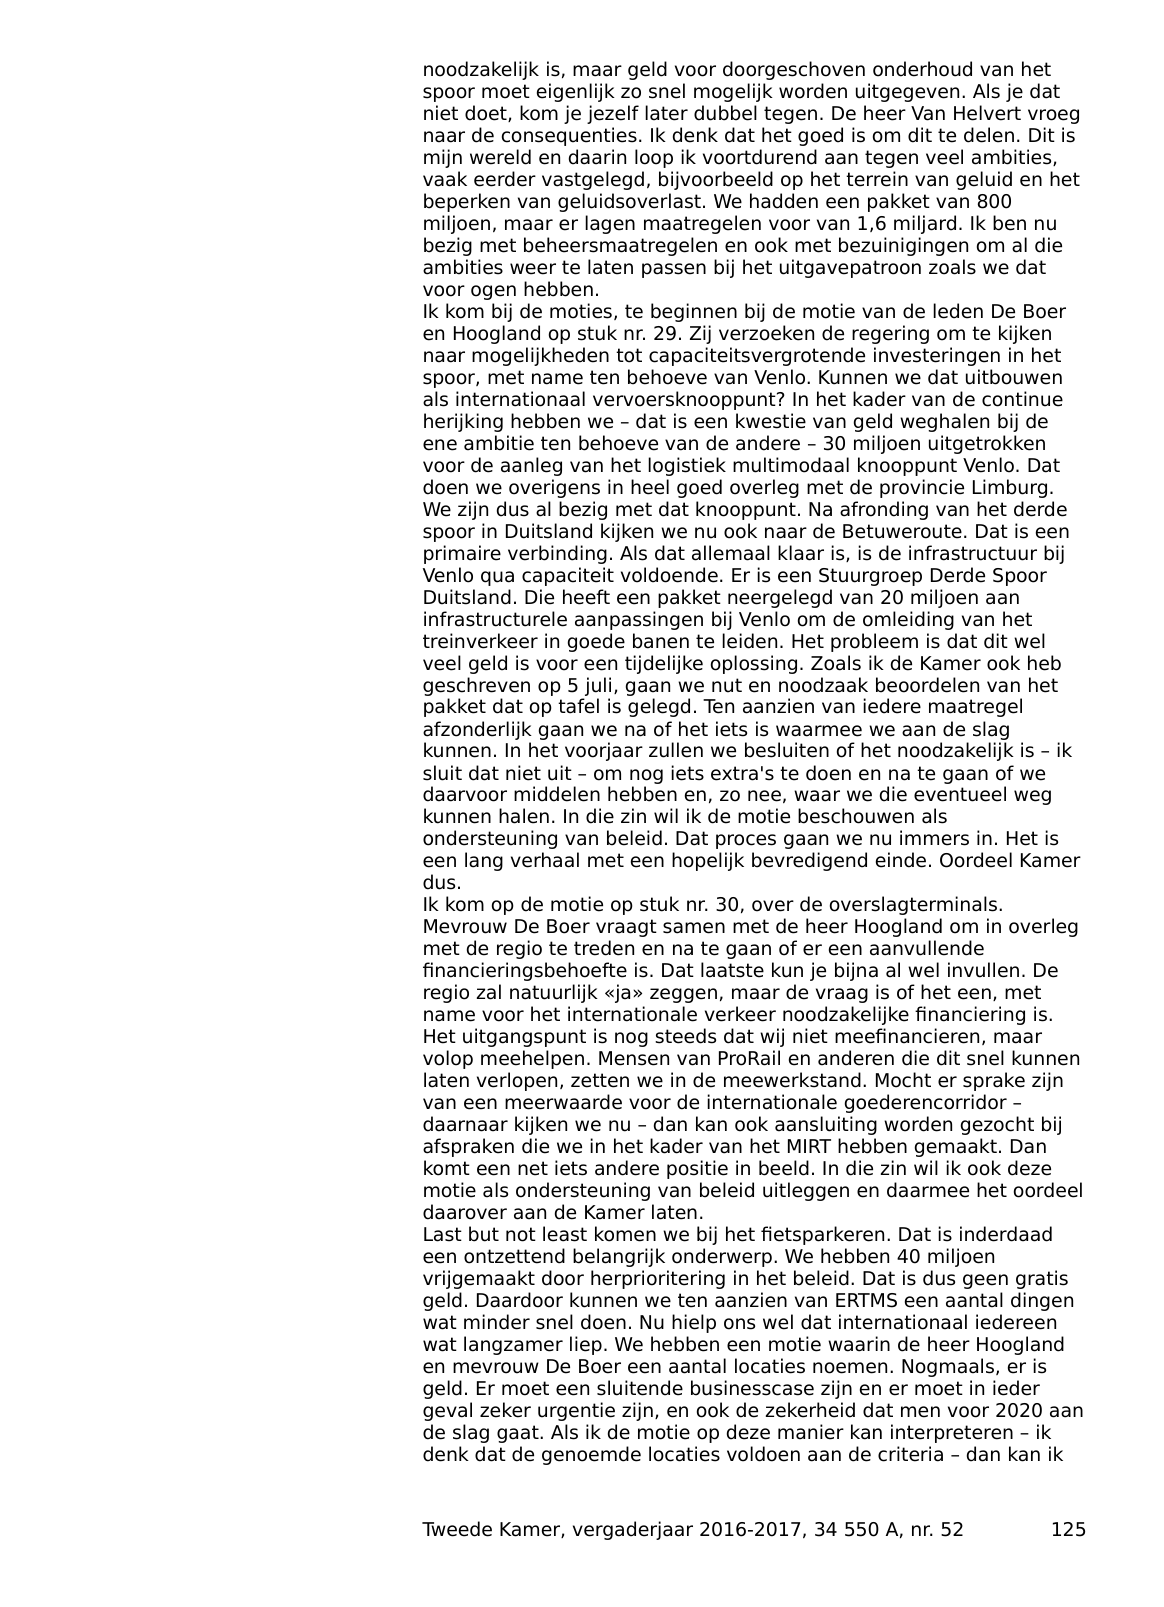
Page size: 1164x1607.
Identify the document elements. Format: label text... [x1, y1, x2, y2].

text Ik kom op de motie op stuk nr. 30, over de overslagterminals. Mevrouw De Boer vraagt samen met de heer Hoogland om in overleg met de regio te treden en na te gaan of er een aanvullende financieringsbehoefte is. Dat laatste kun je bijna al wel invullen. De regio zal natuurlijk «ja» zeggen, maar de vraag is of het een, met name voor het internationale verkeer noodzakelijke financiering is. Het uitgangspunt is nog steeds dat wij niet meefinancieren, maar volop meehelpen. Mensen van ProRail en anderen die dit snel kunnen laten verlopen, zetten we in de meewerkstand. Mocht er sprake zijn van een meerwaarde voor de internationale goederencorridor – daarnaar kijken we nu – dan kan ook aansluiting worden gezocht bij afspraken die we in het kader van het MIRT hebben gemaakt. Dan komt een net iets andere positie in beeld. In die zin wil ik ook deze motie als ondersteuning van beleid uitleggen en daarmee het oordeel daarover aan de Kamer laten. [422, 894, 1087, 1224]
text noodzakelijk is, maar geld voor doorgeschoven onderhoud van het spoor moet eigenlijk zo snel mogelijk worden uitgegeven. Als je dat niet doet, kom je jezelf later dubbel tegen. De heer Van Helvert vroeg naar de consequenties. Ik denk dat het goed is om dit te delen. Dit is mijn wereld en daarin loop ik voortdurend aan tegen veel ambities, vaak eerder vastgelegd, bijvoorbeeld op het terrein van geluid en het beperken van geluidsoverlast. We hadden een pakket van 800 miljoen, maar er lagen maatregelen voor van 1,6 miljard. Ik ben nu bezig met beheersmaatregelen en ook met bezuinigingen om al die ambities weer te laten passen bij het uitgavepatroon zoals we dat voor ogen hebben. [422, 59, 1087, 301]
text Ik kom bij de moties, te beginnen bij de motie van de leden De Boer en Hoogland op stuk nr. 29. Zij verzoeken de regering om te kijken naar mogelijkheden tot capaciteitsvergrotende investeringen in het spoor, met name ten behoeve van Venlo. Kunnen we dat uitbouwen als internationaal vervoersknooppunt? In het kader van de continue herijking hebben we – dat is een kwestie van geld weghalen bij de ene ambitie ten behoeve van de andere – 30 miljoen uitgetrokken voor de aanleg van het logistiek multimodaal knooppunt Venlo. Dat doen we overigens in heel goed overleg met de provincie Limburg. We zijn dus al bezig met dat knooppunt. Na afronding van het derde spoor in Duitsland kijken we nu ook naar de Betuweroute. Dat is een primaire verbinding. Als dat allemaal klaar is, is de infrastructuur bij Venlo qua capaciteit voldoende. Er is een Stuurgroep Derde Spoor Duitsland. Die heeft een pakket neergelegd van 20 miljoen aan infrastructurele aanpassingen bij Venlo om de omleiding van het treinverkeer in goede banen te leiden. Het probleem is dat dit wel veel geld is voor een tijdelijke oplossing. Zoals ik de Kamer ook heb geschreven op 5 juli, gaan we nut en noodzaak beoordelen van het pakket dat op tafel is gelegd. Ten aanzien van iedere maatregel afzonderlijk gaan we na of het iets is waarmee we aan de slag kunnen. In het voorjaar zullen we besluiten of het noodzakelijk is – ik sluit dat niet uit – om nog iets extra's te doen en na te gaan of we daarvoor middelen hebben en, zo nee, waar we die eventueel weg kunnen halen. In die zin wil ik de motie beschouwen als ondersteuning van beleid. Dat proces gaan we nu immers in. Het is een lang verhaal met een hopelijk bevredigend einde. Oordeel Kamer dus. [422, 301, 1087, 894]
text Last but not least komen we bij het fietsparkeren. Dat is inderdaad een ontzettend belangrijk onderwerp. We hebben 40 miljoen vrijgemaakt door herprioritering in het beleid. Dat is dus geen gratis geld. Daardoor kunnen we ten aanzien van ERTMS een aantal dingen wat minder snel doen. Nu hielp ons wel dat internationaal iedereen wat langzamer liep. We hebben een motie waarin de heer Hoogland en mevrouw De Boer een aantal locaties noemen. Nogmaals, er is geld. Er moet een sluitende businesscase zijn en er moet in ieder geval zeker urgentie zijn, en ook de zekerheid dat men voor 2020 aan de slag gaat. Als ik de motie op deze manier kan interpreteren – ik denk dat de genoemde locaties voldoen aan de criteria – dan kan ik [422, 1224, 1087, 1466]
